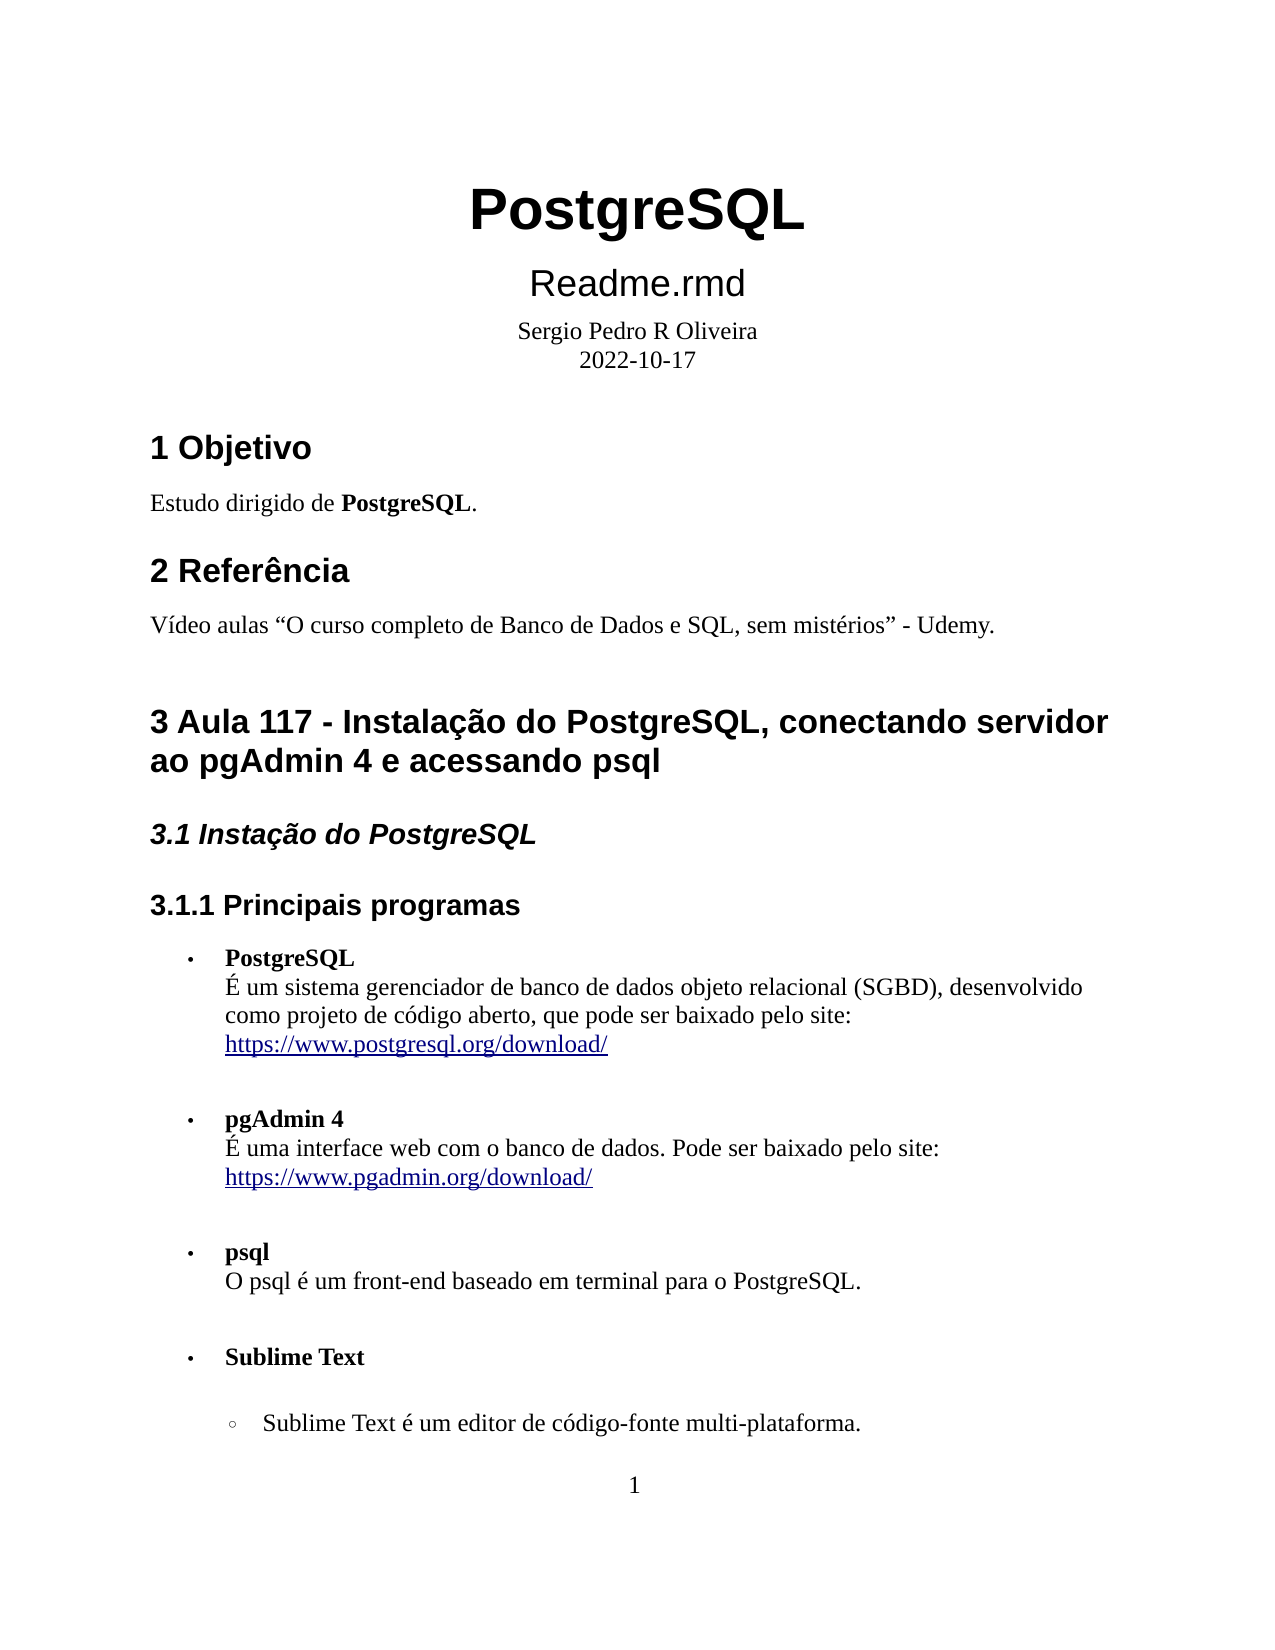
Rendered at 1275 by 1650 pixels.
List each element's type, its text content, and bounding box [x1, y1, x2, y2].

list PostgreSQL É um sistema gerenciador de banco de dados objeto relacional (SGBD), desenvolvido como projeto de código aberto, que pode ser baixado pelo site: https://www.postgresql.org/download/ [187, 943, 1125, 1087]
subtitle 3.1.1 Principais programas [150, 888, 1125, 921]
text 2022-10-17 [150, 345, 1125, 374]
subtitle 1 Objetivo [150, 428, 1125, 466]
list Sublime Text [187, 1342, 1125, 1399]
text Vídeo aulas “O curso completo de Banco de Dados e SQL, sem mistérios” - Udemy. [150, 611, 1125, 639]
list psql O psql é um front-end baseado em terminal para o PostgreSQL. [187, 1237, 1125, 1324]
text Sergio Pedro R Oliveira [150, 316, 1125, 345]
subtitle 3 Aula 117 - Instalação do PostgreSQL, conectando servidor ao pgAdmin 4 e acessando psql [150, 702, 1125, 779]
list pgAdmin 4 É uma interface web com o banco de dados. Pode ser baixado pelo site: https://www.pgadmin.org/download/ [187, 1104, 1125, 1219]
subtitle 3.1 Instação do PostgreSQL [150, 817, 1125, 850]
text Estudo dirigido de PostgreSQL. [150, 488, 1125, 517]
title PostgreSQL [150, 175, 1125, 242]
list Sublime Text é um editor de código-fonte multi-plataforma. [225, 1408, 1125, 1437]
subtitle 2 Referência [150, 551, 1125, 589]
subtitle Readme.rmd [150, 261, 1125, 304]
